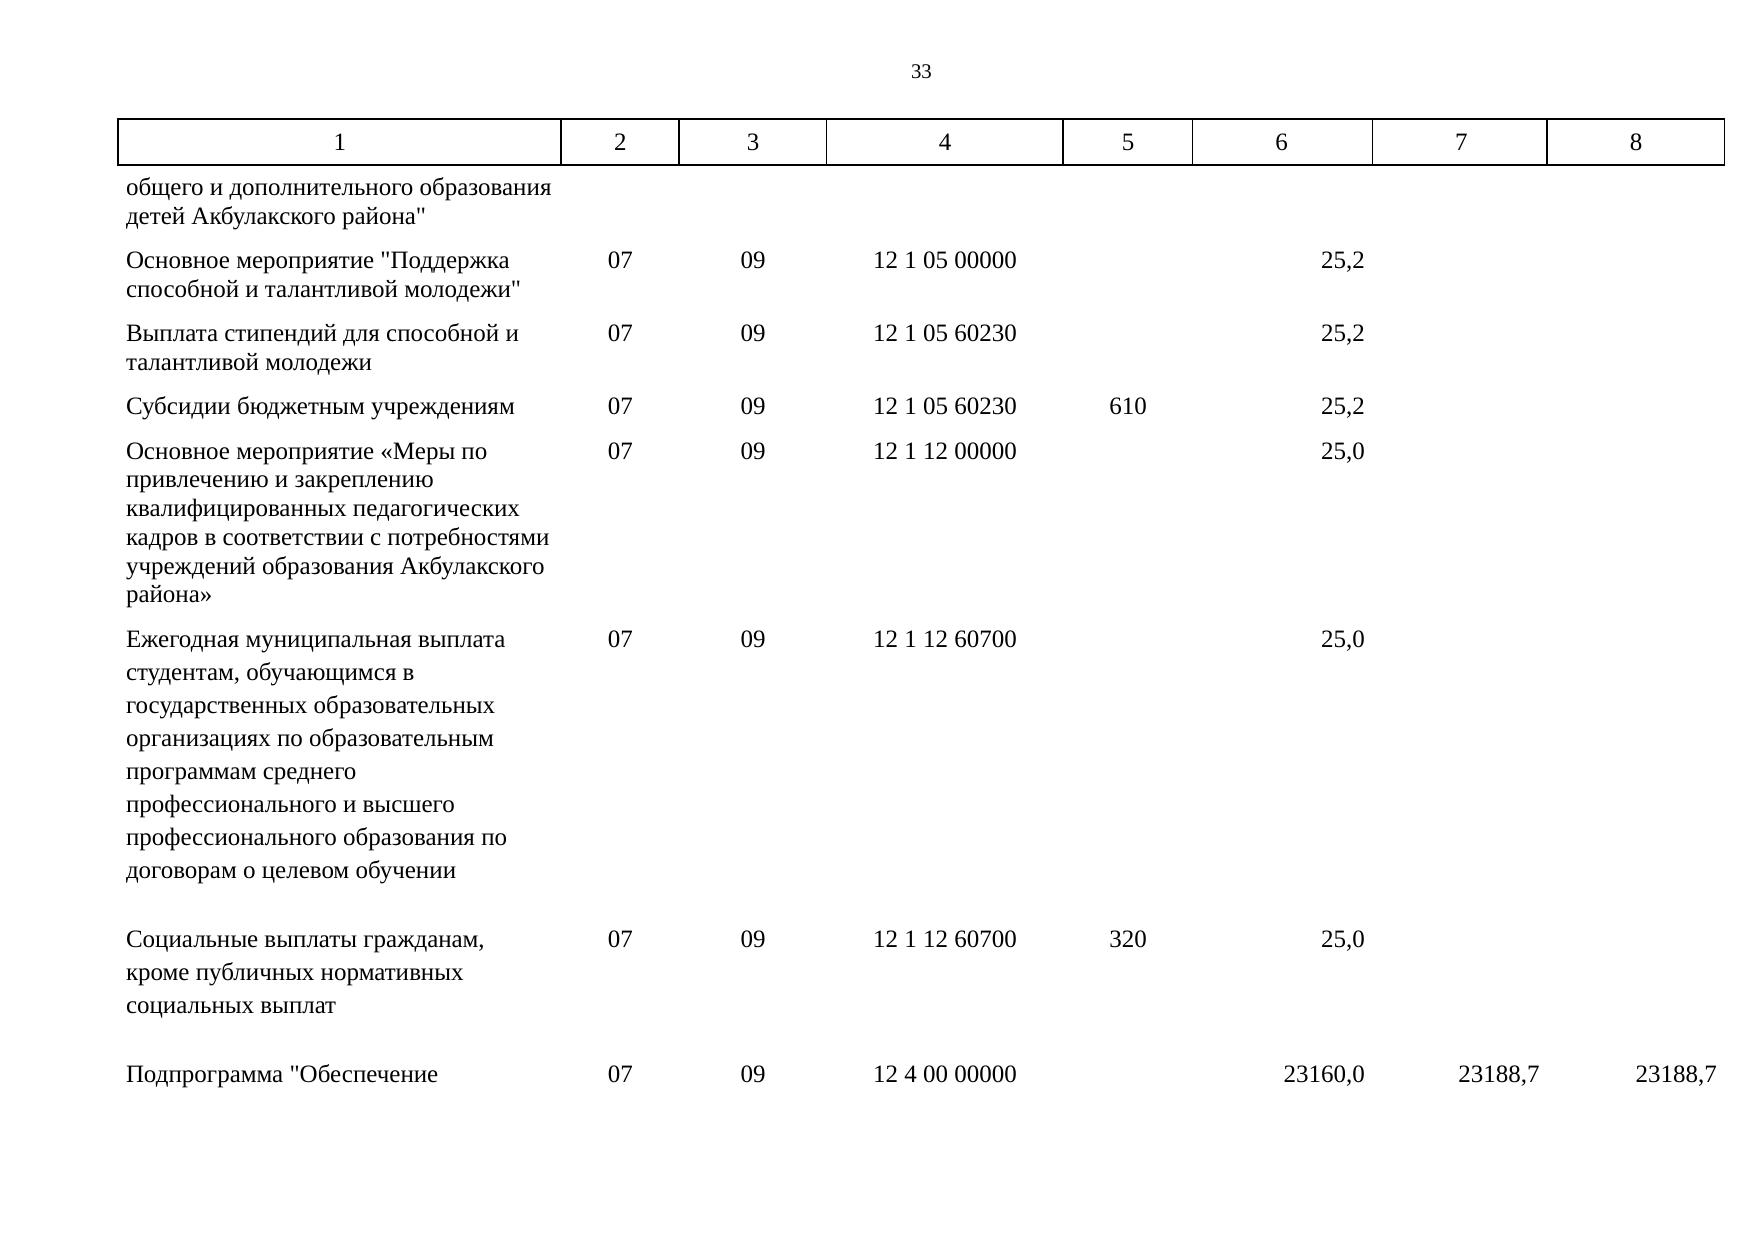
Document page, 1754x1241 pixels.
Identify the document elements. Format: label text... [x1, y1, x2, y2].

table_cell 320 [1063, 916, 1193, 1051]
table_header [680, 120, 826, 164]
table_cell Выплата стипендий для способной и талантливой молодежи [118, 310, 561, 383]
table_header 5 [1071, 128, 1185, 156]
table_cell [1372, 310, 1547, 383]
table_cell 23160,0 [1193, 1051, 1372, 1096]
table_cell Подпрограмма "Обеспечение [118, 1051, 561, 1096]
table_cell 07 [561, 310, 679, 383]
table_cell 07 [561, 384, 679, 428]
table_cell 09 [679, 428, 827, 616]
table_cell [1547, 310, 1724, 383]
table_header [562, 120, 678, 164]
table_header 8 [1555, 128, 1716, 156]
table_cell [1063, 237, 1193, 310]
table_cell [1063, 310, 1193, 383]
table_header 1 [126, 128, 553, 156]
table_cell 12 1 05 60230 [827, 310, 1063, 383]
table_cell 12 4 00 00000 [827, 1051, 1063, 1096]
table_cell 12 1 12 60700 [827, 916, 1063, 1051]
table_cell 25,2 [1193, 310, 1372, 383]
table_cell Ежегодная муниципальная выплата студентам, обучающимся в государственных образовательных организациях по образовательным программам среднего профессионального и высшего профессионального образования по договорам о целевом обучении [118, 616, 561, 916]
table_cell [1063, 428, 1193, 616]
table_header [827, 120, 1062, 164]
table_cell 25,0 [1193, 916, 1372, 1051]
table_cell [1372, 166, 1547, 237]
table_cell 12 1 05 60230 [827, 384, 1063, 428]
table_cell Субсидии бюджетным учреждениям [118, 384, 561, 428]
table_cell Основное мероприятие "Поддержка способной и талантливой молодежи" [118, 237, 561, 310]
table_cell 12 1 12 60700 [827, 616, 1063, 916]
table_cell 12 1 12 00000 [827, 428, 1063, 616]
table_cell [1372, 237, 1547, 310]
table_cell [1547, 616, 1724, 916]
table_cell 12 1 05 00000 [827, 237, 1063, 310]
table_cell [1372, 384, 1547, 428]
table_cell [561, 166, 679, 237]
table_cell 07 [561, 428, 679, 616]
table_cell [1063, 616, 1193, 916]
table_cell 25,2 [1193, 237, 1372, 310]
table_header 3 [687, 128, 819, 156]
table_header [1193, 120, 1372, 164]
table_cell 07 [561, 616, 679, 916]
table_cell 09 [679, 1051, 827, 1096]
table_cell 23188,7 [1547, 1051, 1724, 1096]
table_cell [1547, 384, 1724, 428]
table_header [119, 120, 560, 164]
table_cell 25,2 [1193, 384, 1372, 428]
table_header 7 [1380, 128, 1542, 156]
table_cell [1547, 237, 1724, 310]
table_header [1373, 120, 1546, 164]
table_header 6 [1201, 128, 1362, 156]
table_cell Основное мероприятие «Меры по привлечению и закреплению квалифицированных педагогических кадров в соответствии с потребностями учреждений образования Акбулакского района» [118, 428, 561, 616]
table_cell [1372, 428, 1547, 616]
table_cell 09 [679, 310, 827, 383]
table_cell [1193, 166, 1372, 237]
table_cell [1547, 916, 1724, 1051]
table_header 4 [835, 128, 1055, 156]
table_cell 09 [679, 616, 827, 916]
table_cell [1063, 166, 1193, 237]
table_cell 610 [1063, 384, 1193, 428]
table_cell [1372, 616, 1547, 916]
table_cell [1547, 428, 1724, 616]
table_cell 07 [561, 916, 679, 1051]
table_cell [827, 166, 1063, 237]
table_cell Социальные выплаты гражданам, кроме публичных нормативных социальных выплат [118, 916, 561, 1051]
table_cell 25,0 [1193, 616, 1372, 916]
table_header 2 [569, 128, 671, 156]
table_header [1064, 120, 1192, 164]
table_cell 23188,7 [1372, 1051, 1547, 1096]
table_cell [1063, 1051, 1193, 1096]
table_cell 09 [679, 916, 827, 1051]
table_cell 09 [679, 237, 827, 310]
table_cell [1547, 166, 1724, 237]
table_cell [679, 166, 827, 237]
table_cell 09 [679, 384, 827, 428]
table_cell общего и дополнительного образования детей Акбулакского района" [118, 166, 561, 237]
table_cell [1372, 916, 1547, 1051]
table_cell 07 [561, 237, 679, 310]
table_cell 07 [561, 1051, 679, 1096]
table_header [1548, 120, 1724, 164]
table_cell 25,0 [1193, 428, 1372, 616]
